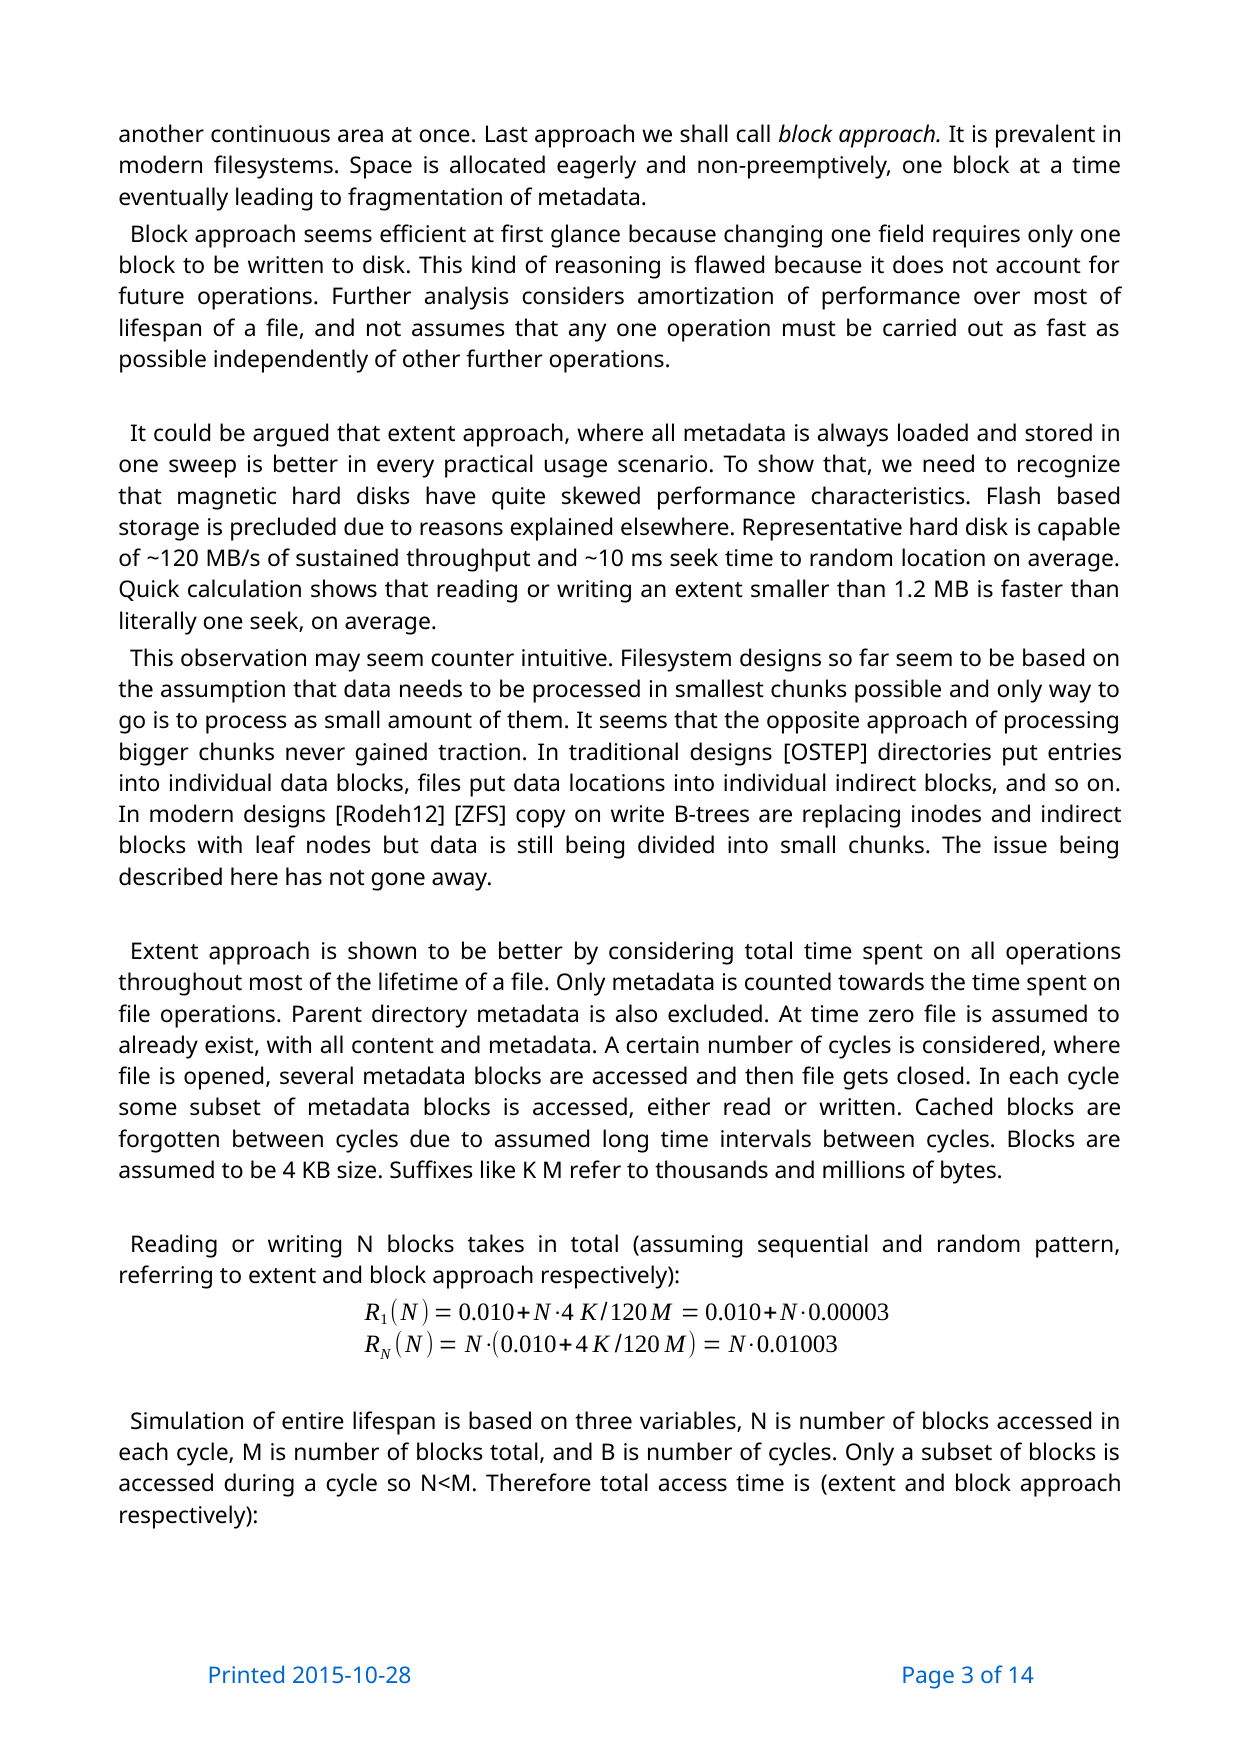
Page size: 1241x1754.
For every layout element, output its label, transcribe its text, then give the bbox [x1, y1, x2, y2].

text another continuous area at once. Last approach we shall call block approach. It is prevalent in modern filesystems. Space is allocated eagerly and non-preemptively, one block at a time eventually leading to fragmentation of metadata. [118, 118, 1122, 212]
text Simulation of entire lifespan is based on three variables, N is number of blocks accessed in each cycle, M is number of blocks total, and B is number of cycles. Only a subset of blocks is accessed during a cycle so N<M. Therefore total access time is (extent and block approach respectively): [118, 1405, 1122, 1530]
text This observation may seem counter intuitive. Filesystem designs so far seem to be based on the assumption that data needs to be processed in smallest chunks possible and only way to go is to process as small amount of them. It seems that the opposite approach of processing bigger chunks never gained traction. In traditional designs [OSTEP] directories put entries into individual data blocks, files put data locations into individual indirect blocks, and so on. In modern designs [Rodeh12] [ZFS] copy on write B-trees are replacing inodes and indirect blocks with leaf nodes but data is still being divided into small chunks. The issue being described here has not gone away. [118, 642, 1122, 892]
text Extent approach is shown to be better by considering total time spent on all operations throughout most of the lifetime of a file. Only metadata is counted towards the time spent on file operations. Parent directory metadata is also excluded. At time zero file is assumed to already exist, with all content and metadata. A certain number of cycles is considered, where file is opened, several metadata blocks are accessed and then file gets closed. In each cycle some subset of metadata blocks is accessed, either read or written. Cached blocks are forgotten between cycles due to assumed long time intervals between cycles. Blocks are assumed to be 4 KB size. Suffixes like K M refer to thousands and millions of bytes. [118, 935, 1122, 1185]
text It could be argued that extent approach, where all metadata is always loaded and stored in one sweep is better in every practical usage scenario. To show that, we need to recognize that magnetic hard disks have quite skewed performance characteristics. Flash based storage is precluded due to reasons explained elsewhere. Representative hard disk is capable of ~120 MB/s of sustained throughput and ~10 ms seek time to random location on average. Quick calculation shows that reading or writing an extent smaller than 1.2 MB is faster than literally one seek, on average. [118, 417, 1122, 636]
text Reading or writing N blocks takes in total (assuming sequential and random pattern, referring to extent and block approach respectively): [118, 1228, 1122, 1291]
text Block approach seems efficient at first glance because changing one field requires only one block to be written to disk. This kind of reasoning is flawed because it does not account for future operations. Further analysis considers amortization of performance over most of lifespan of a file, and not assumes that any one operation must be carried out as fast as possible independently of other further operations. [118, 218, 1122, 374]
